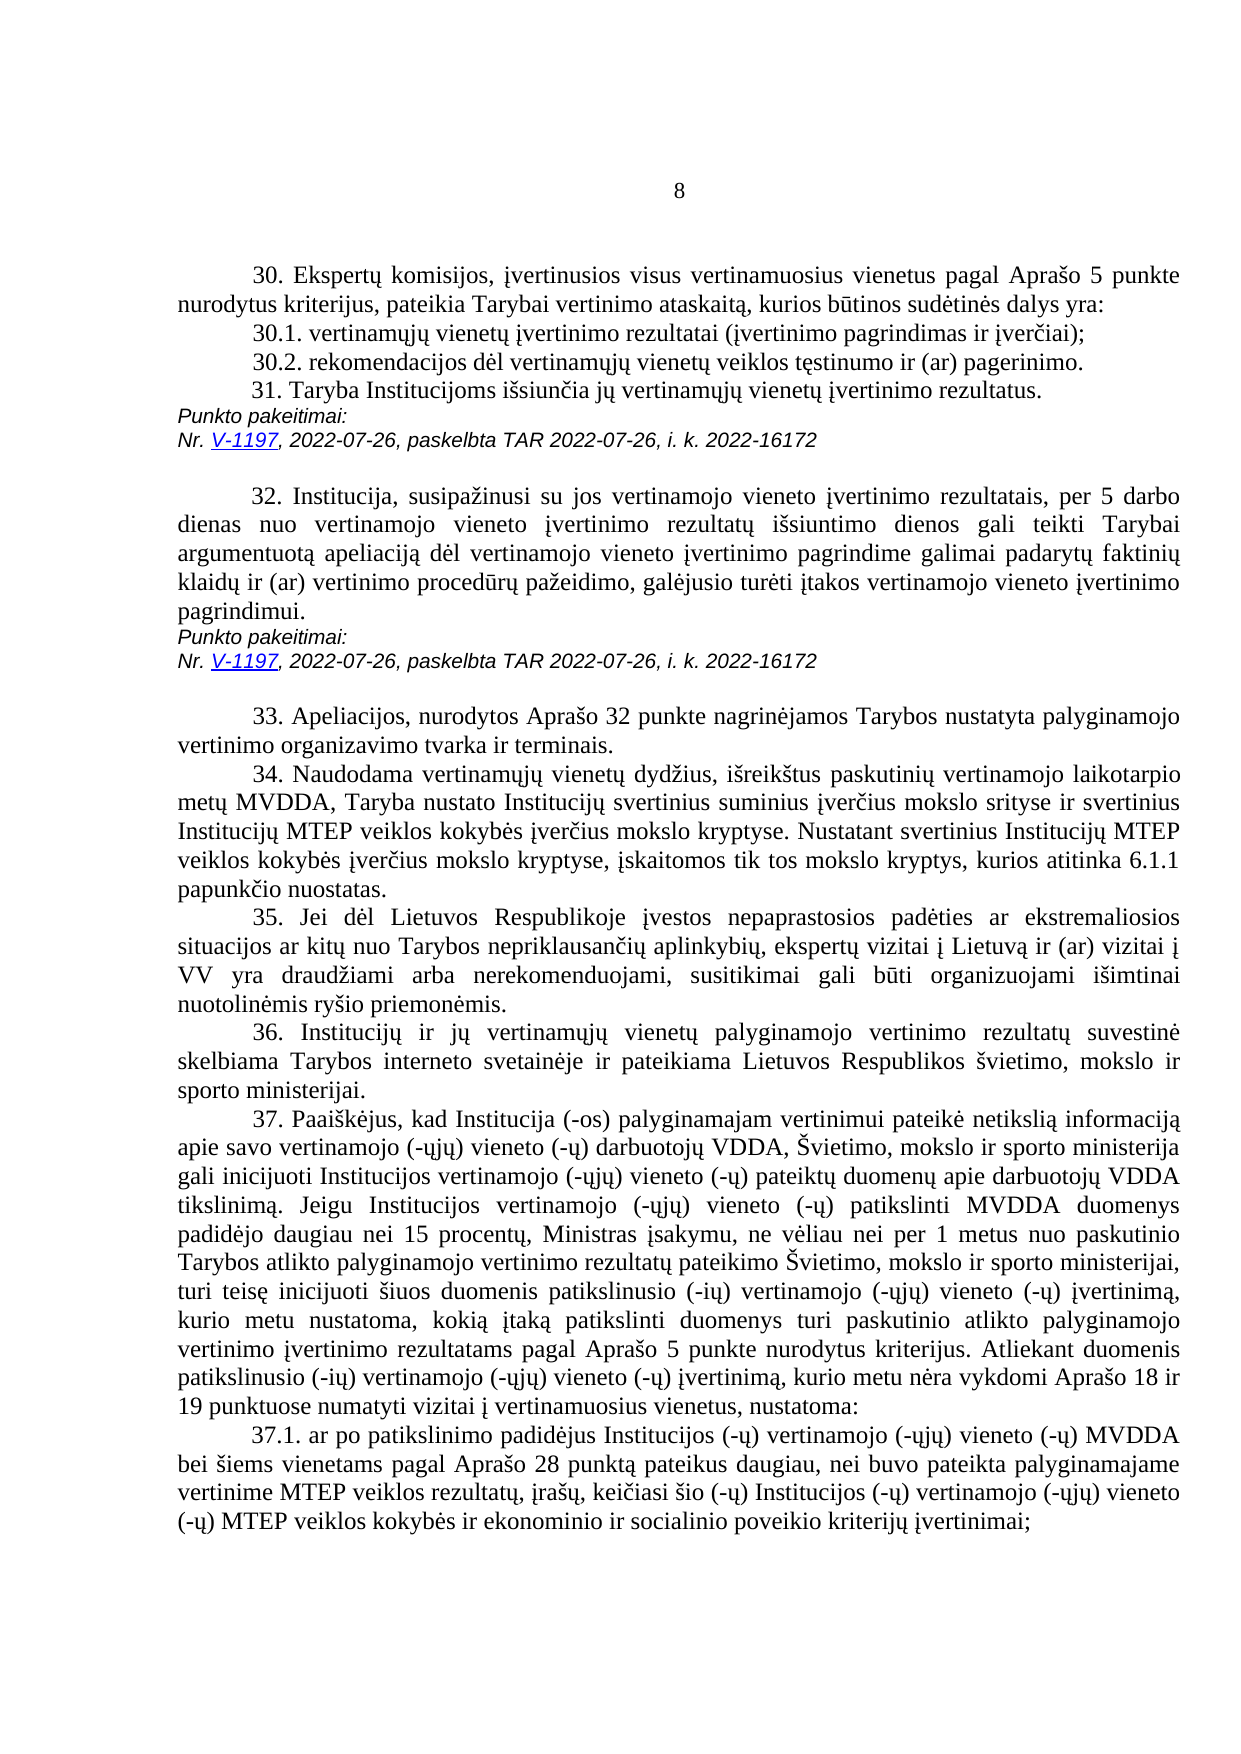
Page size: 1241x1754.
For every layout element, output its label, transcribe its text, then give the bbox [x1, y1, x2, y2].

text Nr. V-1197, 2022-07-26, paskelbta TAR 2022-07-26, i. k. 2022-16172 [177, 428, 1181, 452]
text 30.2. rekomendacijos dėl vertinamųjų vienetų veiklos tęstinumo ir (ar) pagerinimo. [177, 347, 1181, 375]
text Punkto pakeitimai: [177, 624, 1181, 648]
text 34. Naudodama vertinamųjų vienetų dydžius, išreikštus paskutinių vertinamojo laikotarpio metų MVDDA, Taryba nustato Institucijų svertinius suminius įverčius mokslo srityse ir svertinius Institucijų MTEP veiklos kokybės įverčius mokslo kryptyse. Nustatant svertinius Institucijų MTEP veiklos kokybės įverčius mokslo kryptyse, įskaitomos tik tos mokslo kryptys, kurios atitinka 6.1.1 papunkčio nuostatas. [177, 759, 1181, 902]
text 30.1. vertinamųjų vienetų įvertinimo rezultatai (įvertinimo pagrindimas ir įverčiai); [177, 318, 1181, 347]
text 33. Apeliacijos, nurodytos Aprašo 32 punkte nagrinėjamos Tarybos nustatyta palyginamojo vertinimo organizavimo tvarka ir terminais. [177, 701, 1181, 759]
text 31. Taryba Institucijoms išsiunčia jų vertinamųjų vienetų įvertinimo rezultatus. [177, 375, 1181, 404]
text Punkto pakeitimai: [177, 404, 1181, 428]
text 32. Institucija, susipažinusi su jos vertinamojo vieneto įvertinimo rezultatais, per 5 darbo dienas nuo vertinamojo vieneto įvertinimo rezultatų išsiuntimo dienos gali teikti Tarybai argumentuotą apeliaciją dėl vertinamojo vieneto įvertinimo pagrindime galimai padarytų faktinių klaidų ir (ar) vertinimo procedūrų pažeidimo, galėjusio turėti įtakos vertinamojo vieneto įvertinimo pagrindimui. [177, 481, 1181, 624]
text Nr. V-1197, 2022-07-26, paskelbta TAR 2022-07-26, i. k. 2022-16172 [177, 648, 1181, 672]
text 37. Paaiškėjus, kad Institucija (-os) palyginamajam vertinimui pateikė netikslią informaciją apie savo vertinamojo (-ųjų) vieneto (-ų) darbuotojų VDDA, Švietimo, mokslo ir sporto ministerija gali inicijuoti Institucijos vertinamojo (-ųjų) vieneto (-ų) pateiktų duomenų apie darbuotojų VDDA tikslinimą. Jeigu Institucijos vertinamojo (-ųjų) vieneto (-ų) patikslinti MVDDA duomenys padidėjo daugiau nei 15 procentų, Ministras įsakymu, ne vėliau nei per 1 metus nuo paskutinio Tarybos atlikto palyginamojo vertinimo rezultatų pateikimo Švietimo, mokslo ir sporto ministerijai, turi teisę inicijuoti šiuos duomenis patikslinusio (-ių) vertinamojo (-ųjų) vieneto (-ų) įvertinimą, kurio metu nustatoma, kokią įtaką patikslinti duomenys turi paskutinio atlikto palyginamojo vertinimo įvertinimo rezultatams pagal Aprašo 5 punkte nurodytus kriterijus. Atliekant duomenis patikslinusio (-ių) vertinamojo (-ųjų) vieneto (-ų) įvertinimą, kurio metu nėra vykdomi Aprašo 18 ir 19 punktuose numatyti vizitai į vertinamuosius vienetus, nustatoma: [177, 1104, 1181, 1420]
text 37.1. ar po patikslinimo padidėjus Institucijos (-ų) vertinamojo (-ųjų) vieneto (-ų) MVDDA bei šiems vienetams pagal Aprašo 28 punktą pateikus daugiau, nei buvo pateikta palyginamajame vertinime MTEP veiklos rezultatų, įrašų, keičiasi šio (-ų) Institucijos (-ų) vertinamojo (-ųjų) vieneto (-ų) MTEP veiklos kokybės ir ekonominio ir socialinio poveikio kriterijų įvertinimai; [177, 1420, 1181, 1535]
text 35. Jei dėl Lietuvos Respublikoje įvestos nepaprastosios padėties ar ekstremaliosios situacijos ar kitų nuo Tarybos nepriklausančių aplinkybių, ekspertų vizitai į Lietuvą ir (ar) vizitai į VV yra draudžiami arba nerekomenduojami, susitikimai gali būti organizuojami išimtinai nuotolinėmis ryšio priemonėmis. [177, 902, 1181, 1017]
text 36. Institucijų ir jų vertinamųjų vienetų palyginamojo vertinimo rezultatų suvestinė skelbiama Tarybos interneto svetainėje ir pateikiama Lietuvos Respublikos švietimo, mokslo ir sporto ministerijai. [177, 1017, 1181, 1104]
text 30. Ekspertų komisijos, įvertinusios visus vertinamuosius vienetus pagal Aprašo 5 punkte nurodytus kriterijus, pateikia Tarybai vertinimo ataskaitą, kurios būtinos sudėtinės dalys yra: [177, 260, 1181, 318]
